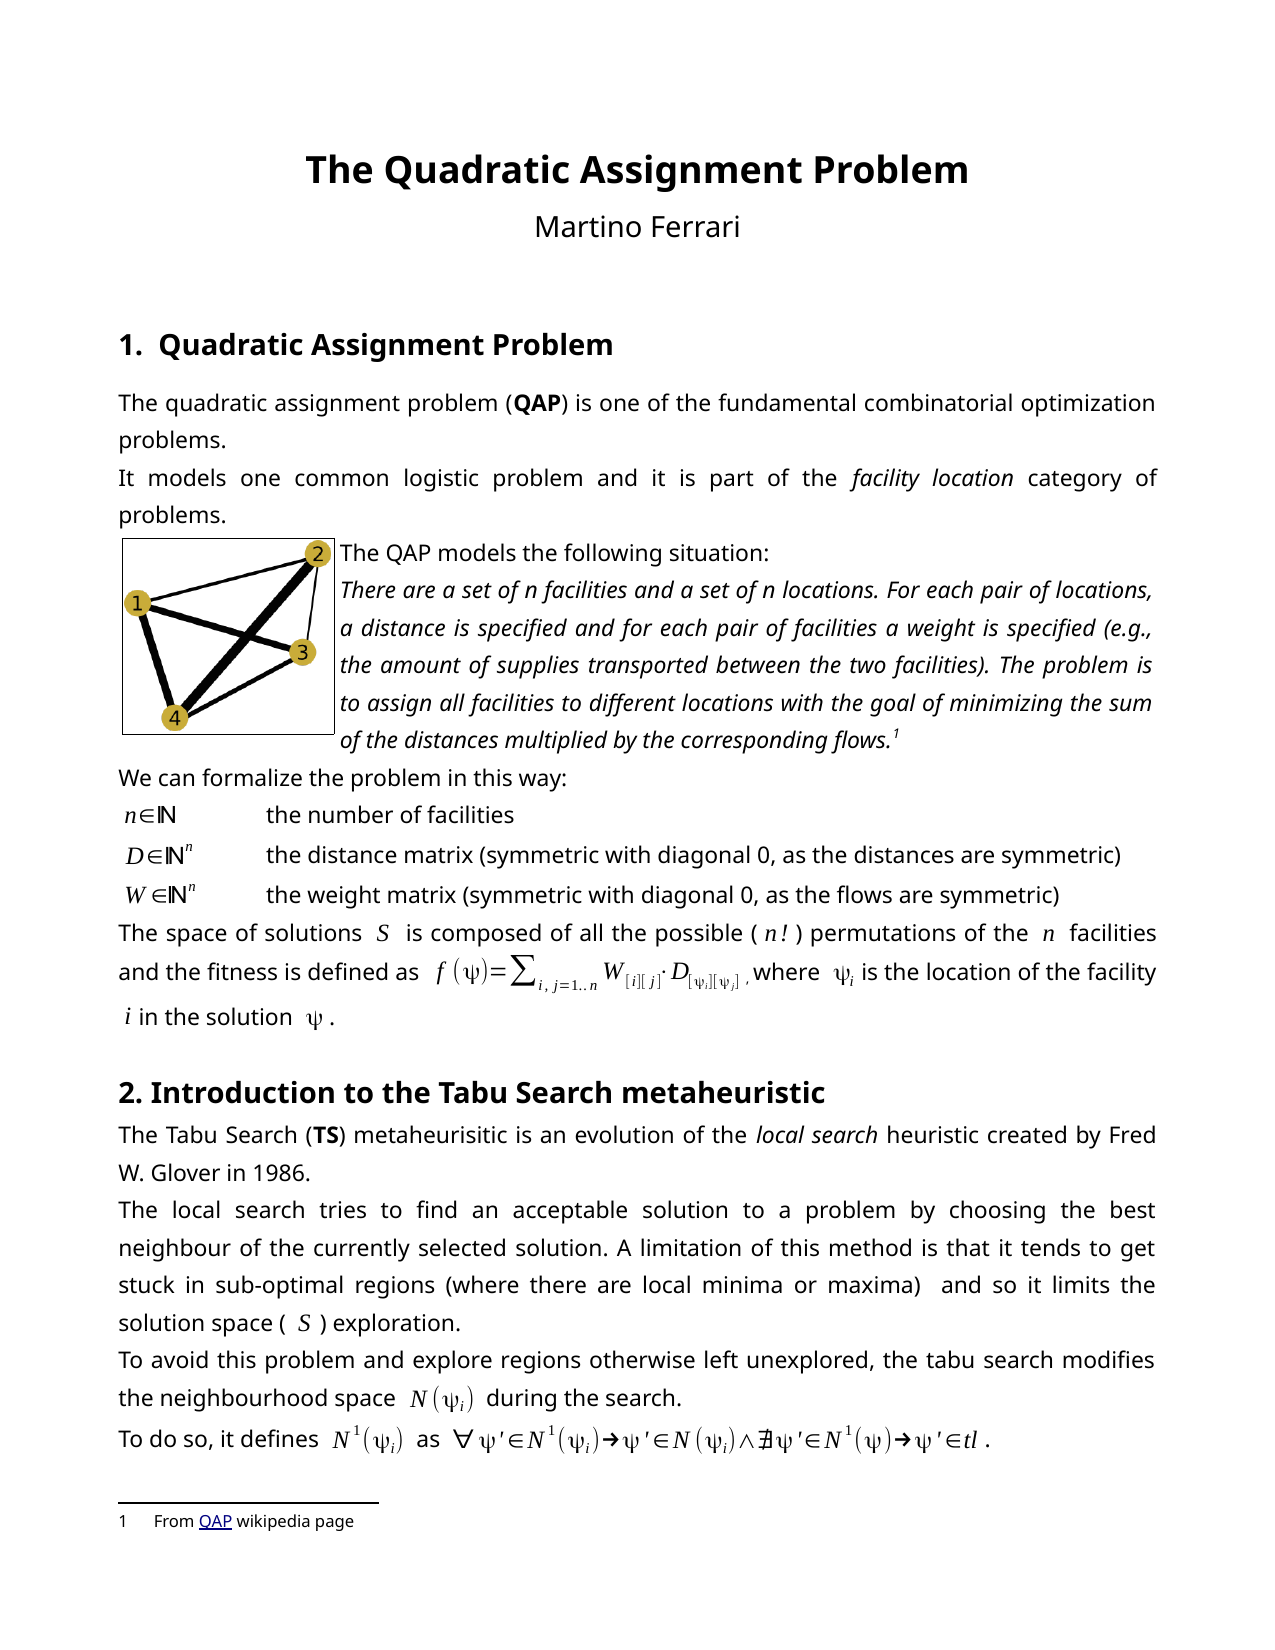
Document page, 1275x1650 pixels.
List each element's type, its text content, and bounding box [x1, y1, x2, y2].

text From QAP wikipedia page [118, 1509, 1157, 1532]
text There are a set of n facilities and a set of n locations. For each pair of locations, a distance is specified and for each pair of facilities a weight is specified (e.g., the amount of supplies transported between the two facilities). The problem is to assign all facilities to different locations with the goal of minimizing the sum of the distances multiplied by the corresponding flows. [118, 574, 1157, 755]
text To do so, it defines as . [118, 1422, 1157, 1457]
text Martino Ferrari [118, 207, 1157, 246]
text The Tabu Search (TS) metaheurisitic is an evolution of the local search heuristic created by Fred W. Glover in 1986. [118, 1119, 1157, 1188]
text the distance matrix (symmetric with diagonal 0, as the distances are symmetric) [118, 837, 1157, 871]
title The Quadratic Assignment Problem [118, 143, 1157, 194]
text The space of solutions is composed of all the possible () permutations of the facilities and the fitness is defined as , where is the location of the facility in the solution . [118, 917, 1157, 1066]
text The QAP models the following situation: [118, 536, 1157, 568]
text 2. Introduction to the Tabu Search metaheuristic [118, 1072, 1157, 1112]
picture [124, 540, 331, 731]
text [123, 539, 334, 734]
text the weight matrix (symmetric with diagonal 0, as the flows are symmetric) [118, 877, 1157, 911]
text the number of facilities [118, 799, 1157, 831]
text It models one common logistic problem and it is part of the facility location category of problems. [118, 461, 1157, 530]
text 1. Quadratic Assignment Problem [118, 324, 1157, 364]
text The local search tries to find an acceptable solution to a problem by choosing the best neighbour of the currently selected solution. A limitation of this method is that it tends to get stuck in sub-optimal regions (where there are local minima or maxima) and so it limits the solution space ( ) exploration. [118, 1194, 1157, 1338]
text We can formalize the problem in this way: [118, 761, 1157, 793]
text The quadratic assignment problem (QAP) is one of the fundamental combinatorial optimization problems. [118, 386, 1157, 455]
text To avoid this problem and explore regions otherwise left unexplored, the tabu search modifies the neighbourhood space during the search. [118, 1344, 1157, 1416]
